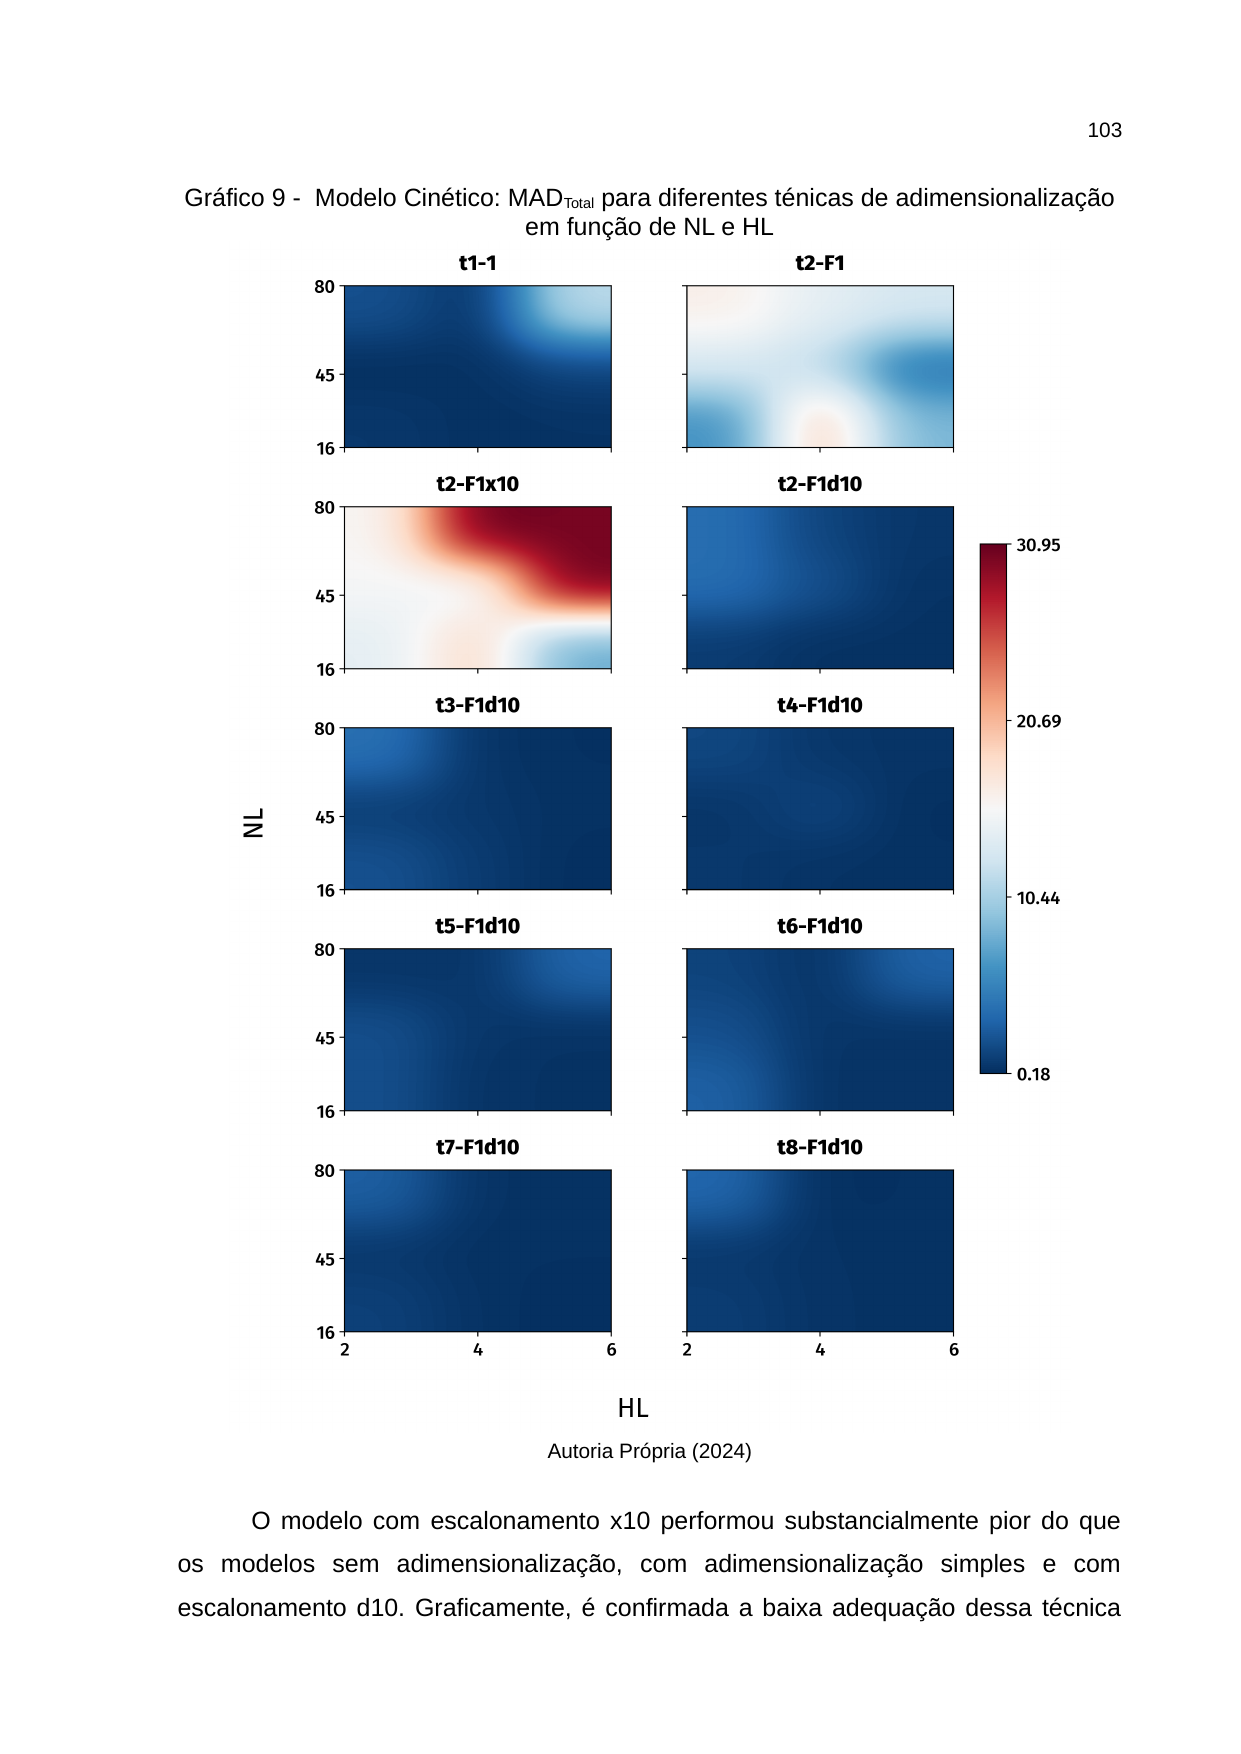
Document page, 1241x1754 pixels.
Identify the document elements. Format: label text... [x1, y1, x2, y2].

text [177, 177, 1122, 183]
text Autoria Própria (2024) [177, 1433, 1122, 1463]
picture [229, 241, 1071, 1433]
text O modelo com escalonamento x10 performou substancialmente pior do que os modelos sem adimensionalização, com adimensionalização simples e com escalonamento d10. Graficamente, é confirmada a baixa adequação dessa técnica [177, 1506, 1122, 1621]
text Gráfico 9 - Modelo Cinético: MADTotal para diferentes ténicas de adimensionalização em função de NL e HL [177, 183, 1122, 241]
